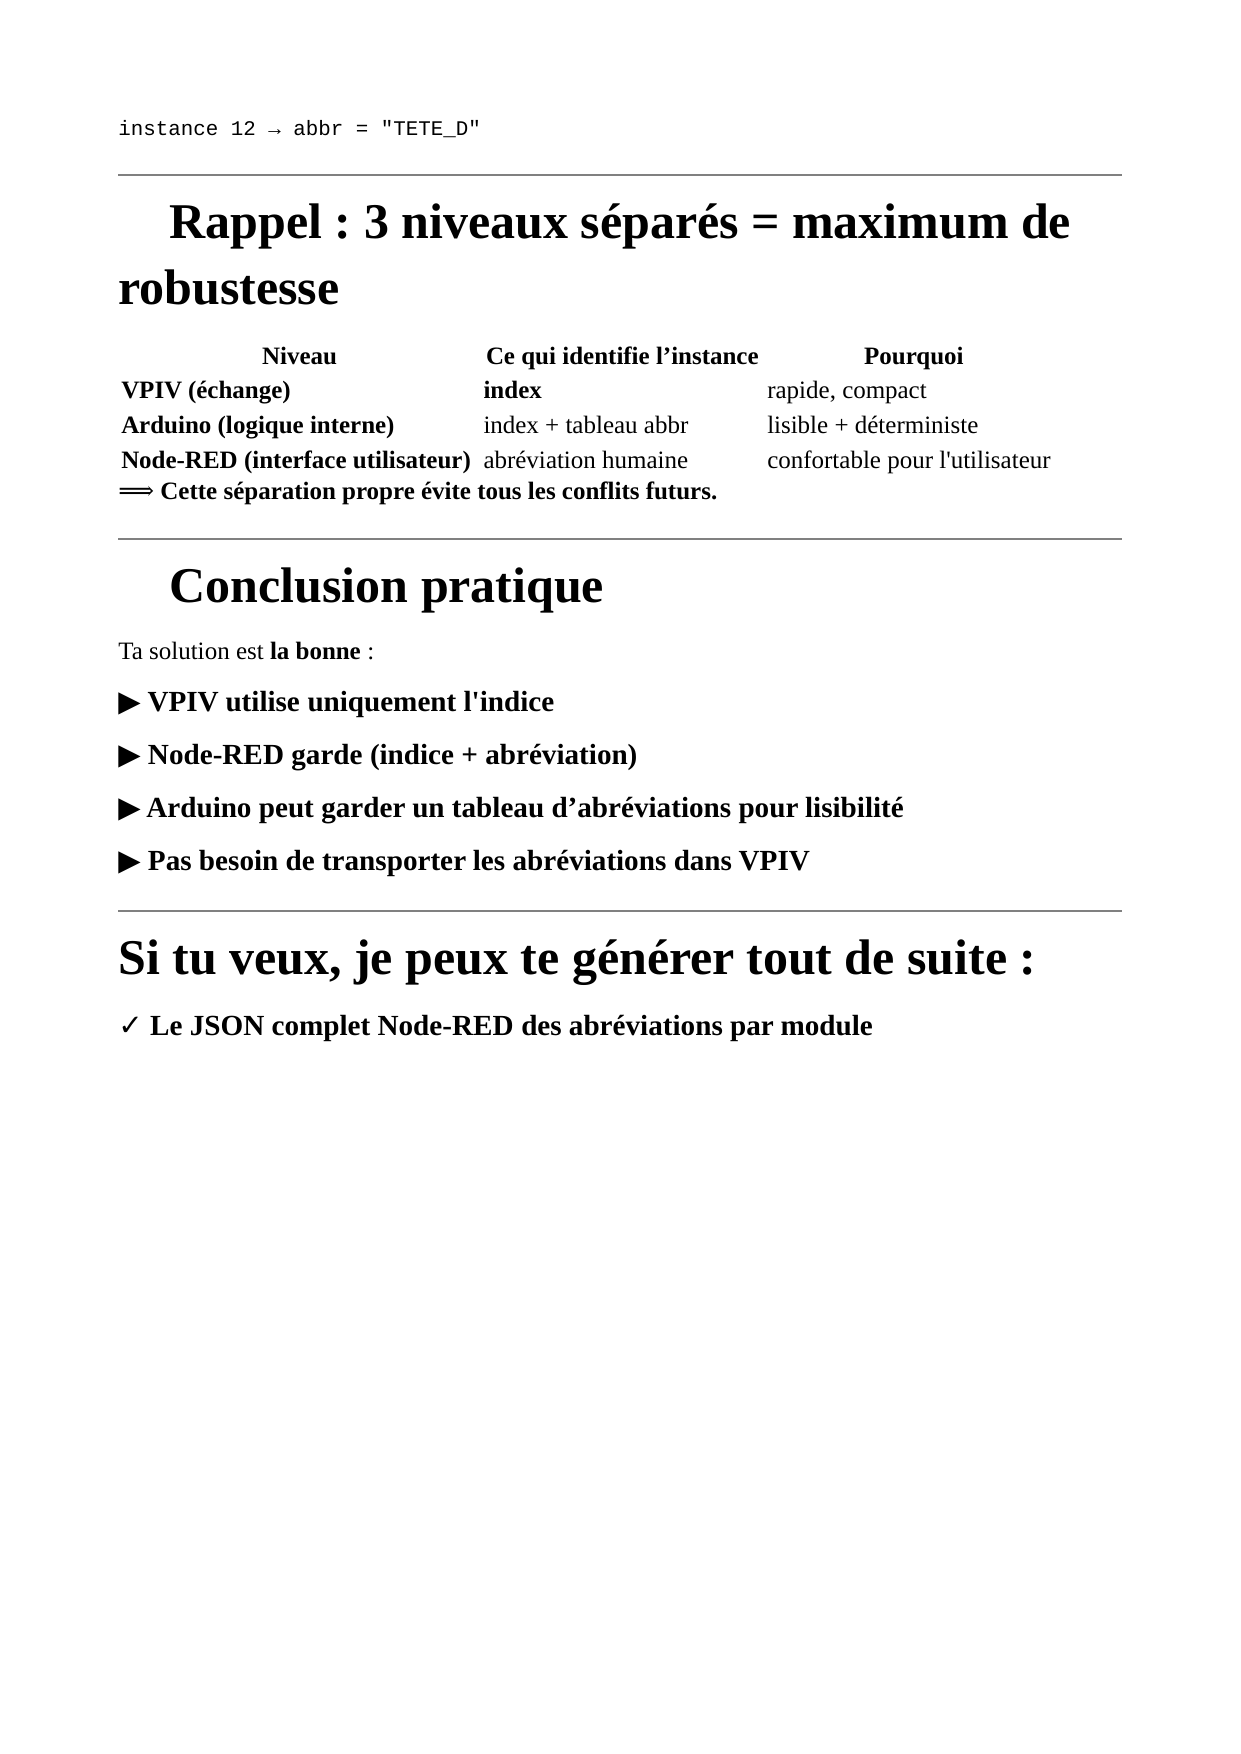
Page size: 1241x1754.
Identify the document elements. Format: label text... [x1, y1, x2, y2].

subtitle Si tu veux, je peux te générer tout de suite : [118, 928, 1122, 985]
table_cell abréviation humaine [480, 442, 764, 476]
table_cell lisible + déterministe [764, 407, 1063, 442]
subtitle 🧠 Rappel : 3 niveaux séparés = maximum de robustesse [118, 191, 1122, 315]
subtitle ▶ Pas besoin de transporter les abréviations dans VPIV [118, 843, 1122, 877]
table_header Pourquoi [764, 338, 1063, 373]
subtitle ▶ Arduino peut garder un tableau d’abréviations pour lisibilité [118, 790, 1122, 823]
table_cell rapide, compact [764, 373, 1063, 407]
subtitle ▶ Node-RED garde (indice + abréviation) [118, 737, 1122, 770]
table_header Ce qui identifie l’instance [480, 338, 764, 373]
table_header Niveau [118, 338, 480, 373]
text instance 12 → abbr = "TETE_D" [118, 118, 1122, 142]
subtitle ▶ VPIV utilise uniquement l'indice [118, 684, 1122, 717]
table_cell VPIV (échange) [118, 373, 480, 407]
subtitle ✓ Le JSON complet Node-RED des abréviations par module [118, 1008, 1122, 1042]
text Ta solution est la bonne : [118, 636, 1122, 665]
table_cell Node-RED (interface utilisateur) [118, 442, 480, 476]
subtitle 📌 Conclusion pratique [118, 555, 1122, 613]
table_cell confortable pour l'utilisateur [764, 442, 1063, 476]
text ⟹ Cette séparation propre évite tous les conflits futurs. [118, 476, 1122, 505]
table_cell index + tableau abbr [480, 407, 764, 442]
table_cell index [480, 373, 764, 407]
table_cell Arduino (logique interne) [118, 407, 480, 442]
